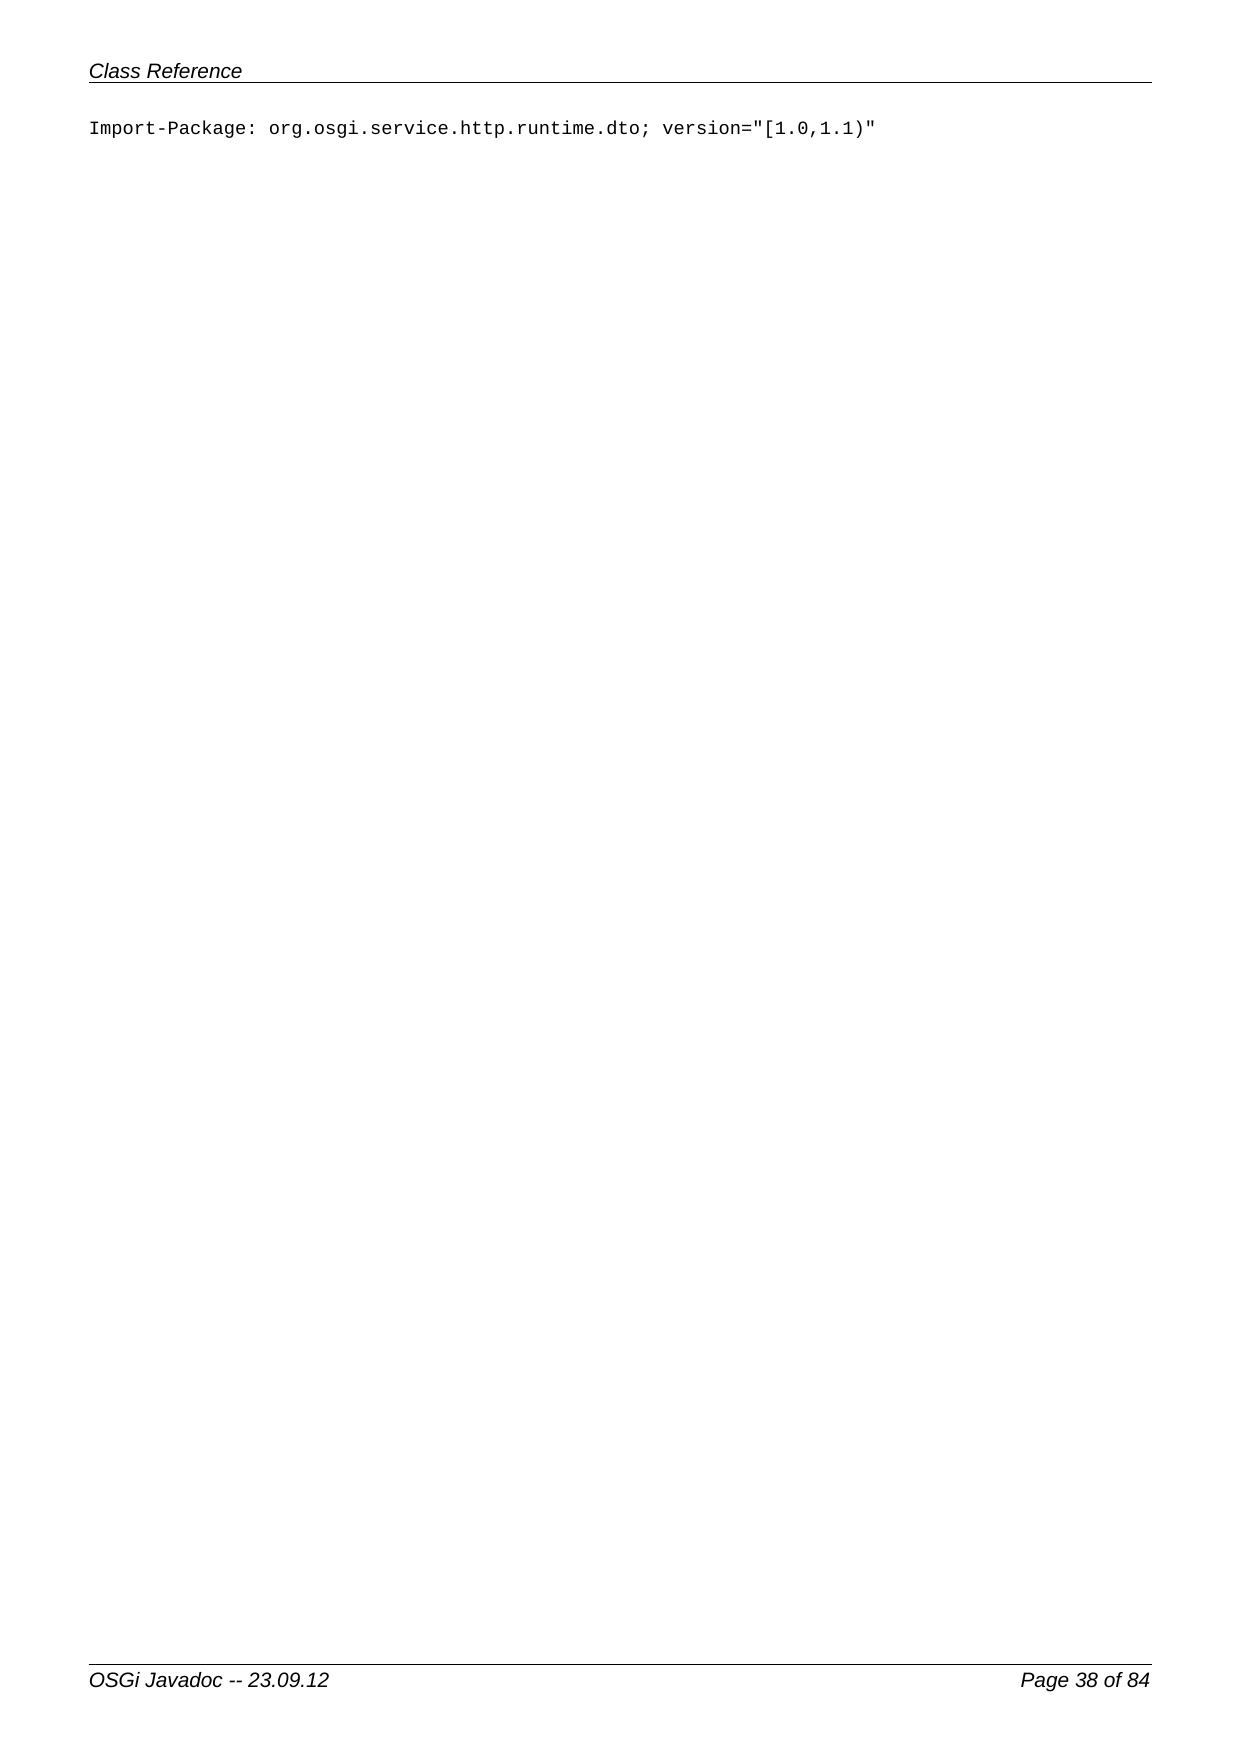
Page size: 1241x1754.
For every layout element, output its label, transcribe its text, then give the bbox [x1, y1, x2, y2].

text Import-Package: org.osgi.service.http.runtime.dto; version="[1.0,1.1)" [88, 118, 1152, 140]
